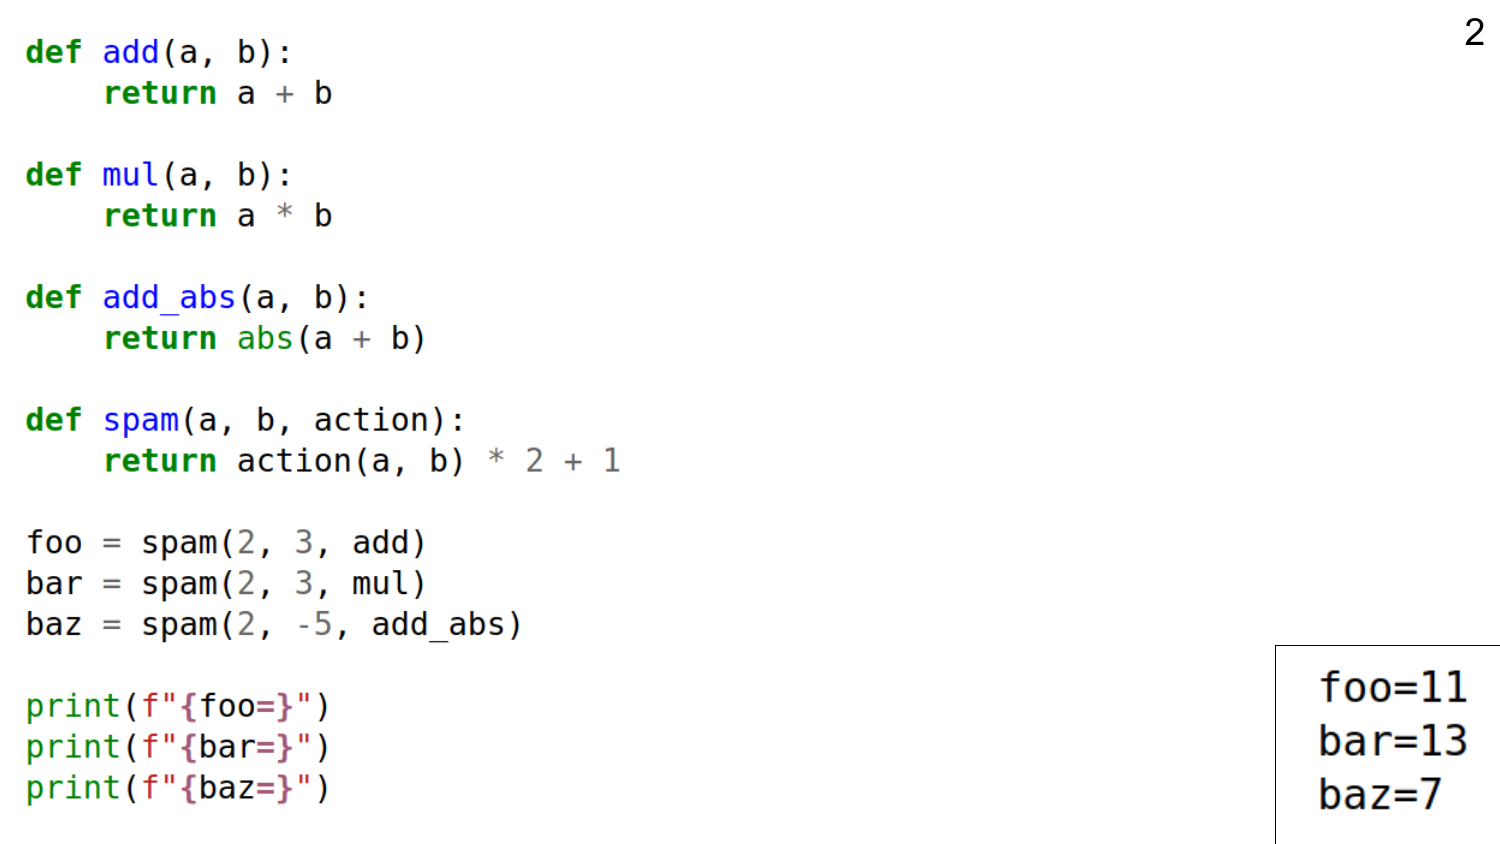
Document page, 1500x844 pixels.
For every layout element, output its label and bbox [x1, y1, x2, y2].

picture [1310, 647, 1479, 822]
picture [16, 27, 630, 819]
